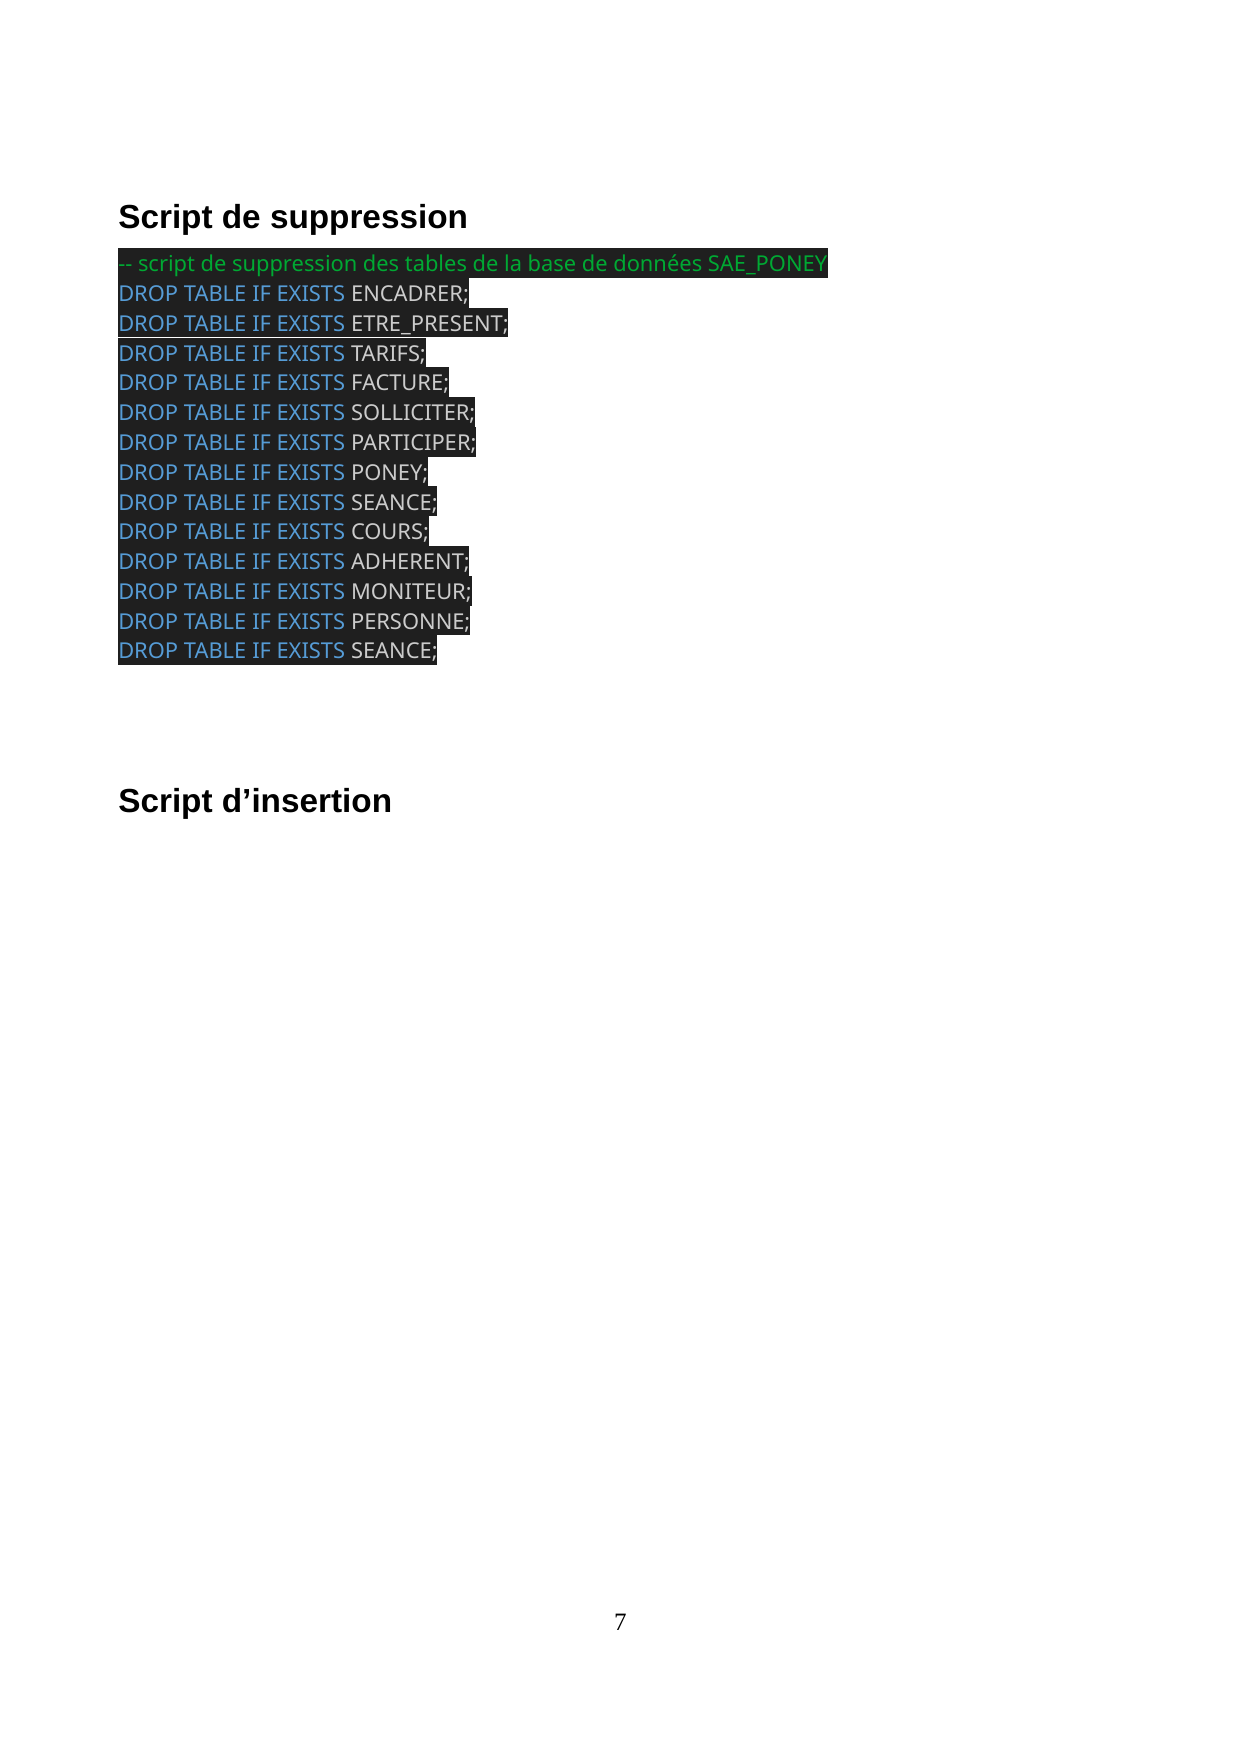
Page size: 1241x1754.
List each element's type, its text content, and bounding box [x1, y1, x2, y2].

text DROP TABLE IF EXISTS ETRE_PRESENT; [118, 308, 1122, 337]
text -- script de suppression des tables de la base de données SAE_PONEY [118, 248, 1122, 278]
text DROP TABLE IF EXISTS ENCADRER; [118, 278, 1122, 308]
text DROP TABLE IF EXISTS PARTICIPER; [118, 427, 1122, 457]
text DROP TABLE IF EXISTS COURS; [118, 516, 1122, 546]
subtitle Script d’insertion [118, 781, 1122, 820]
text DROP TABLE IF EXISTS TARIFS; [118, 337, 1122, 367]
text DROP TABLE IF EXISTS SEANCE; [118, 486, 1122, 516]
text DROP TABLE IF EXISTS ADHERENT; [118, 546, 1122, 576]
text DROP TABLE IF EXISTS PONEY; [118, 457, 1122, 486]
text DROP TABLE IF EXISTS MONITEUR; [118, 576, 1122, 606]
text DROP TABLE IF EXISTS FACTURE; [118, 367, 1122, 397]
text DROP TABLE IF EXISTS SEANCE; [118, 635, 1122, 665]
subtitle Script de suppression [118, 197, 1122, 236]
text DROP TABLE IF EXISTS PERSONNE; [118, 606, 1122, 635]
text DROP TABLE IF EXISTS SOLLICITER; [118, 397, 1122, 427]
